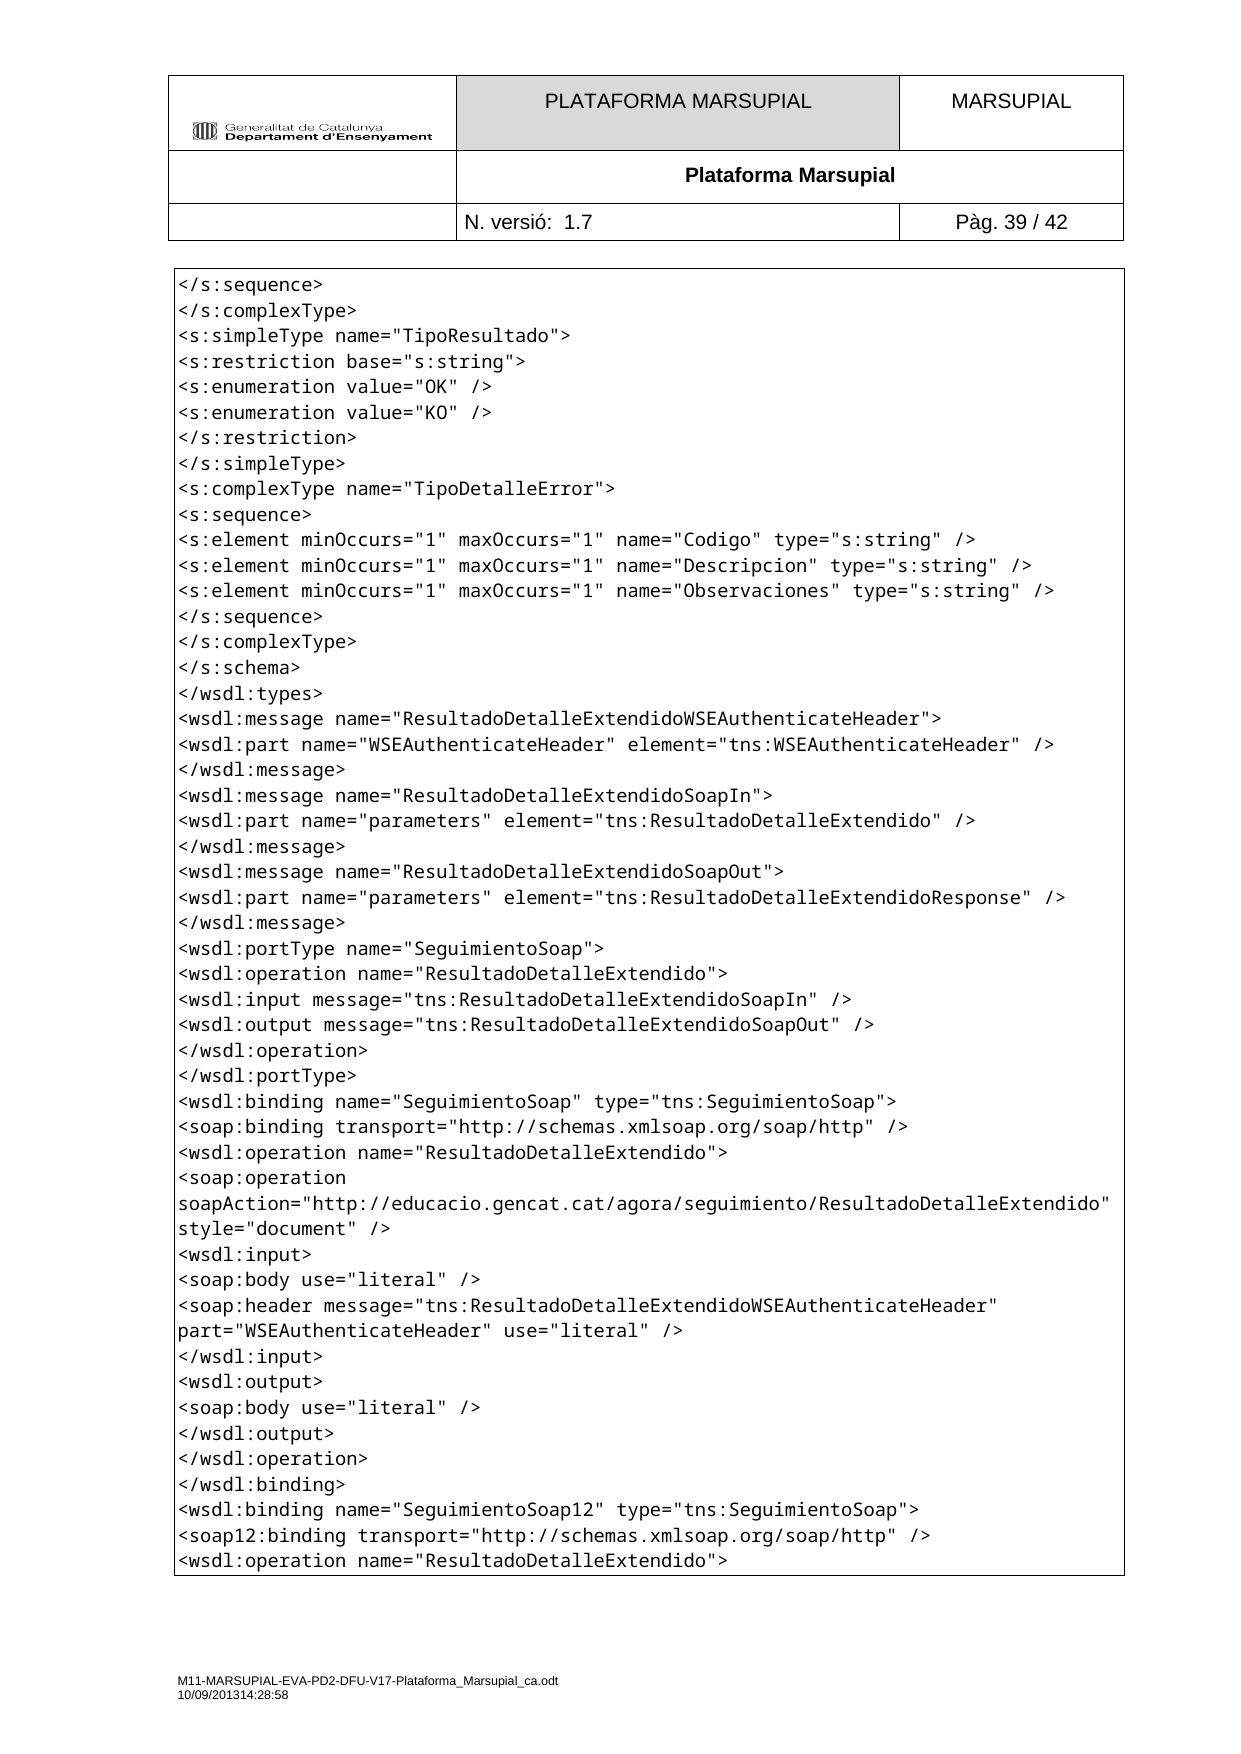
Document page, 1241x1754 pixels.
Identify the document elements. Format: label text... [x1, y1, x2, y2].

text </s:simpleType> [177, 450, 1122, 476]
text </wsdl:types> [177, 680, 1122, 705]
text <wsdl:part name="parameters" element="tns:ResultadoDetalleExtendidoResponse" /> [177, 884, 1122, 909]
text <soap:body use="literal" /> [177, 1267, 1122, 1292]
text </s:schema> [177, 654, 1122, 680]
text <wsdl:message name="ResultadoDetalleExtendidoSoapOut"> [177, 858, 1122, 884]
text <soap:body use="literal" /> [177, 1394, 1122, 1420]
text <s:element minOccurs="1" maxOccurs="1" name="Observaciones" type="s:string" /> [177, 578, 1122, 603]
text </wsdl:message> [177, 756, 1122, 782]
text <wsdl:binding name="SeguimientoSoap12" type="tns:SeguimientoSoap"> [177, 1496, 1122, 1522]
text <wsdl:operation name="ResultadoDetalleExtendido"> [177, 961, 1122, 986]
text <wsdl:part name="WSEAuthenticateHeader" element="tns:WSEAuthenticateHeader" /> [177, 731, 1122, 756]
text </s:complexType> [177, 629, 1122, 654]
text <wsdl:output> [177, 1369, 1122, 1394]
text </wsdl:input> [177, 1343, 1122, 1369]
text <soap:header message="tns:ResultadoDetalleExtendidoWSEAuthenticateHeader" part="WSEAuthenticateHeader" use="literal" /> [177, 1292, 1122, 1343]
text </wsdl:operation> [177, 1445, 1122, 1471]
text <soap12:binding transport="http://schemas.xmlsoap.org/soap/http" /> [177, 1522, 1122, 1544]
text <wsdl:portType name="SeguimientoSoap"> [177, 935, 1122, 961]
text </s:restriction> [177, 424, 1122, 450]
text <wsdl:output message="tns:ResultadoDetalleExtendidoSoapOut" /> [177, 1012, 1122, 1037]
text </wsdl:portType> [177, 1063, 1122, 1088]
text <wsdl:input> [177, 1241, 1122, 1267]
text <wsdl:message name="ResultadoDetalleExtendidoSoapIn"> [177, 782, 1122, 807]
text <s:restriction base="s:string"> [177, 348, 1122, 373]
text <wsdl:operation name="ResultadoDetalleExtendido"> [177, 1139, 1122, 1165]
text </wsdl:binding> [177, 1471, 1122, 1496]
text <s:enumeration value="OK" /> [177, 373, 1122, 399]
text <soap:operation soapAction="http://educacio.gencat.cat/agora/seguimiento/ResultadoDetalleExtendido" style="document" /> [177, 1165, 1122, 1241]
text </wsdl:operation> [177, 1037, 1122, 1063]
text <wsdl:binding name="SeguimientoSoap" type="tns:SeguimientoSoap"> [177, 1088, 1122, 1114]
text </wsdl:message> [177, 833, 1122, 858]
text <s:element minOccurs="1" maxOccurs="1" name="Descripcion" type="s:string" /> [177, 552, 1122, 578]
text <wsdl:message name="ResultadoDetalleExtendidoWSEAuthenticateHeader"> [177, 705, 1122, 731]
text <wsdl:input message="tns:ResultadoDetalleExtendidoSoapIn" /> [177, 986, 1122, 1012]
text <soap:binding transport="http://schemas.xmlsoap.org/soap/http" /> [177, 1114, 1122, 1139]
text </s:sequence> [177, 603, 1122, 629]
text </s:sequence> [175, 269, 1124, 297]
text <s:simpleType name="TipoResultado"> [177, 322, 1122, 348]
text <wsdl:part name="parameters" element="tns:ResultadoDetalleExtendido" /> [177, 807, 1122, 833]
text </s:complexType> [177, 297, 1122, 322]
text <s:sequence> [177, 501, 1122, 527]
text <wsdl:operation name="ResultadoDetalleExtendido"> [175, 1544, 1124, 1575]
text </wsdl:message> [177, 909, 1122, 935]
text <s:enumeration value="KO" /> [177, 399, 1122, 424]
text <s:element minOccurs="1" maxOccurs="1" name="Codigo" type="s:string" /> [177, 527, 1122, 552]
text <s:complexType name="TipoDetalleError"> [177, 476, 1122, 501]
text </wsdl:output> [177, 1420, 1122, 1445]
